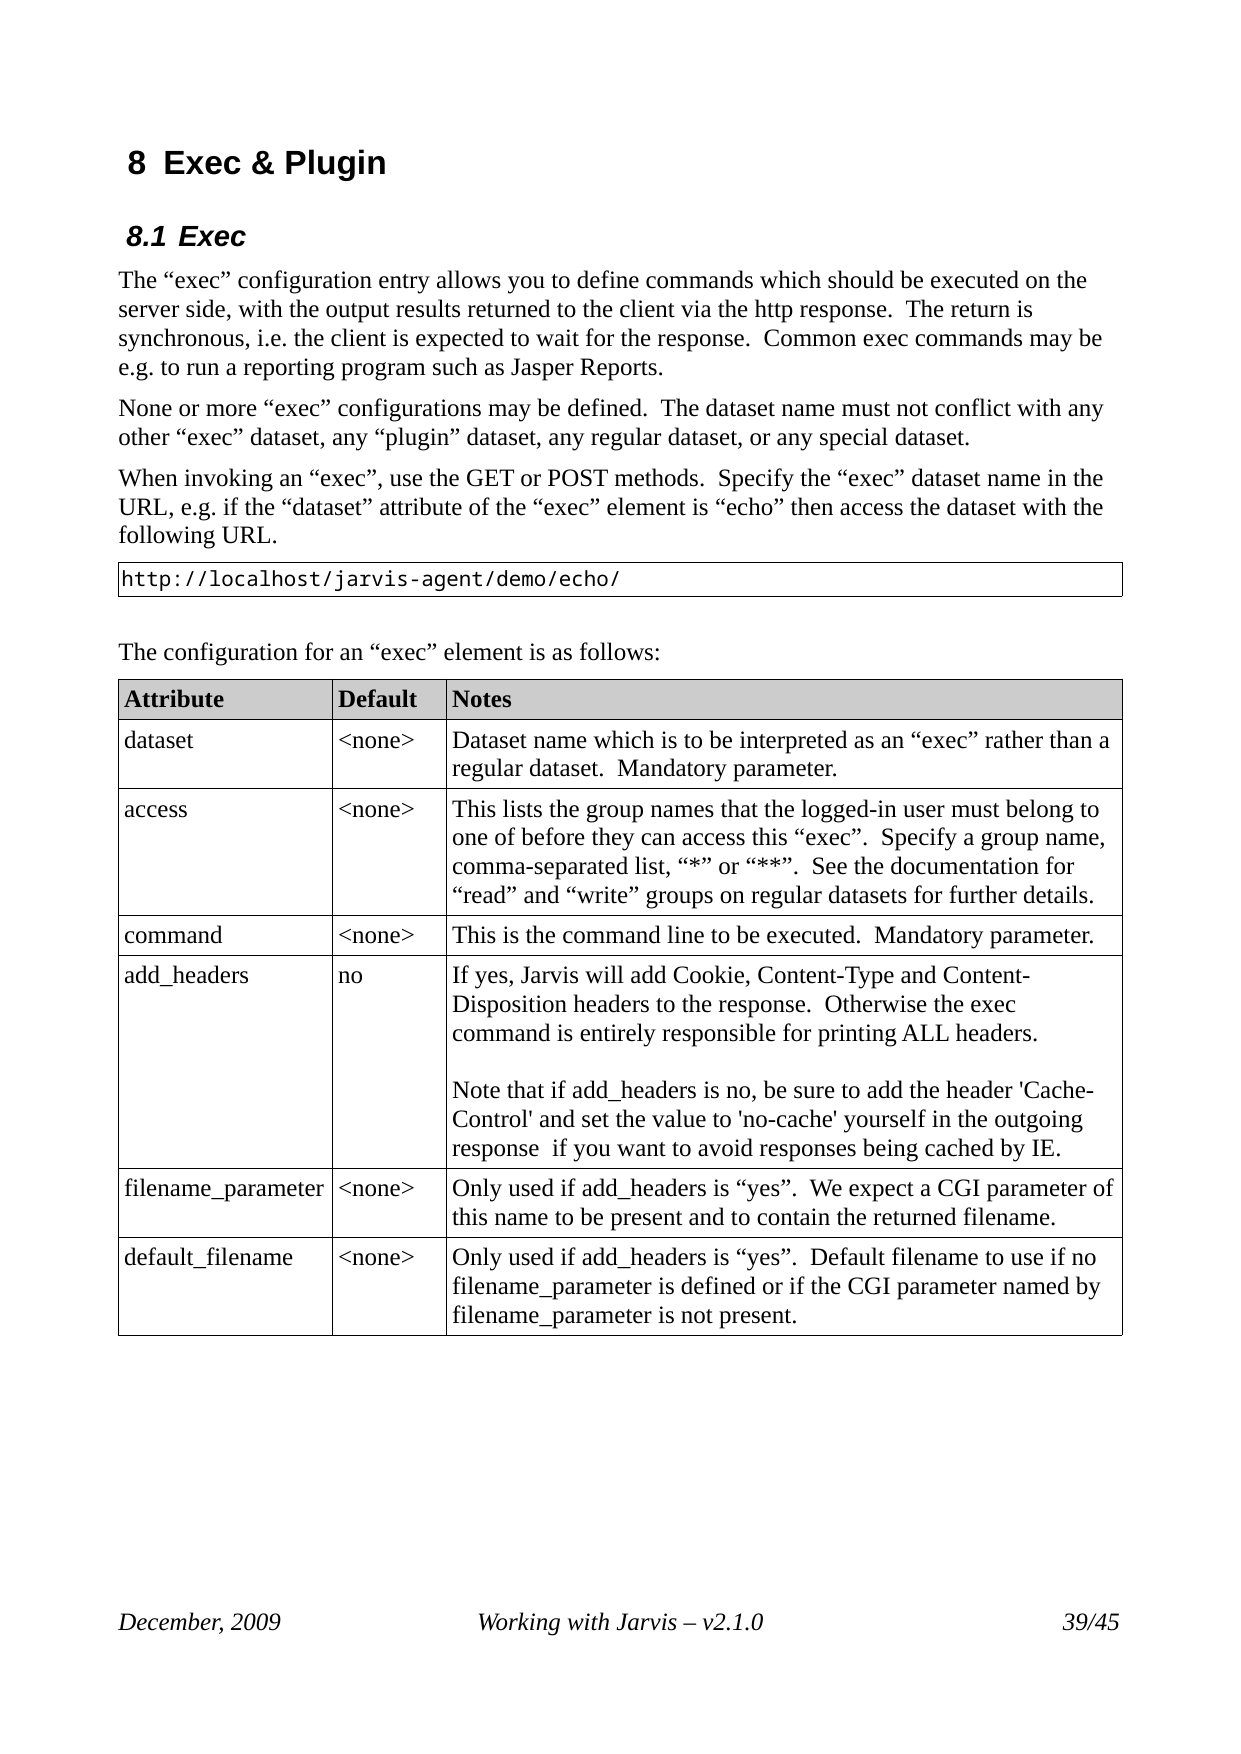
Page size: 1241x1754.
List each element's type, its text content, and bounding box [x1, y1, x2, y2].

text http://localhost/jarvis-agent/demo/echo/ [119, 563, 1122, 596]
table_cell <none> [333, 916, 446, 955]
table_header Default [333, 680, 446, 719]
table_header Attribute [119, 680, 332, 719]
text The “exec” configuration entry allows you to define commands which should be executed on the server side, with the output results returned to the client via the http response. The return is synchronous, i.e. the client is expected to wait for the response. Common exec commands may be e.g. to run a reporting program such as Jasper Reports. [118, 265, 1122, 380]
text When invoking an “exec”, use the GET or POST methods. Specify the “exec” dataset name in the URL, e.g. if the “dataset” attribute of the “exec” element is “echo” then access the dataset with the following URL. [118, 463, 1122, 549]
table_cell filename_parameter [119, 1169, 332, 1237]
subtitle Exec [118, 219, 1122, 253]
text None or more “exec” configurations may be defined. The dataset name must not conflict with any other “exec” dataset, any “plugin” dataset, any regular dataset, or any special dataset. [118, 393, 1122, 450]
table_cell Only used if add_headers is “yes”. Default filename to use if no filename_parameter is defined or if the CGI parameter named by filename_parameter is not present. [447, 1238, 1122, 1334]
subtitle Exec & Plugin [118, 143, 1122, 182]
table_cell no [333, 956, 446, 1168]
table_cell add_headers [119, 956, 332, 1168]
table_cell <none> [333, 720, 446, 788]
table_cell This lists the group names that the logged-in user must belong to one of before they can access this “exec”. Specify a group name, comma-separated list, “*” or “**”. See the documentation for “read” and “write” groups on regular datasets for further details. [447, 789, 1122, 914]
table_cell If yes, Jarvis will add Cookie, Content-Type and Content-Disposition headers to the response. Otherwise the exec command is entirely responsible for printing ALL headers. Note that if add_headers is no, be sure to add the header 'Cache-Control' and set the value to 'no-cache' yourself in the outgoing response if you want to avoid responses being cached by IE. [447, 956, 1122, 1168]
table_cell access [119, 789, 332, 914]
table_cell <none> [333, 1169, 446, 1237]
text The configuration for an “exec” element is as follows: [118, 637, 1122, 666]
table_header Notes [447, 680, 1122, 719]
table_cell dataset [119, 720, 332, 788]
table_cell <none> [333, 1238, 446, 1334]
table_cell <none> [333, 789, 446, 914]
table_cell Dataset name which is to be interpreted as an “exec” rather than a regular dataset. Mandatory parameter. [447, 720, 1122, 788]
table_cell Only used if add_headers is “yes”. We expect a CGI parameter of this name to be present and to contain the returned filename. [447, 1169, 1122, 1237]
table_cell command [119, 916, 332, 955]
table_cell default_filename [119, 1238, 332, 1334]
table_cell This is the command line to be executed. Mandatory parameter. [447, 916, 1122, 955]
